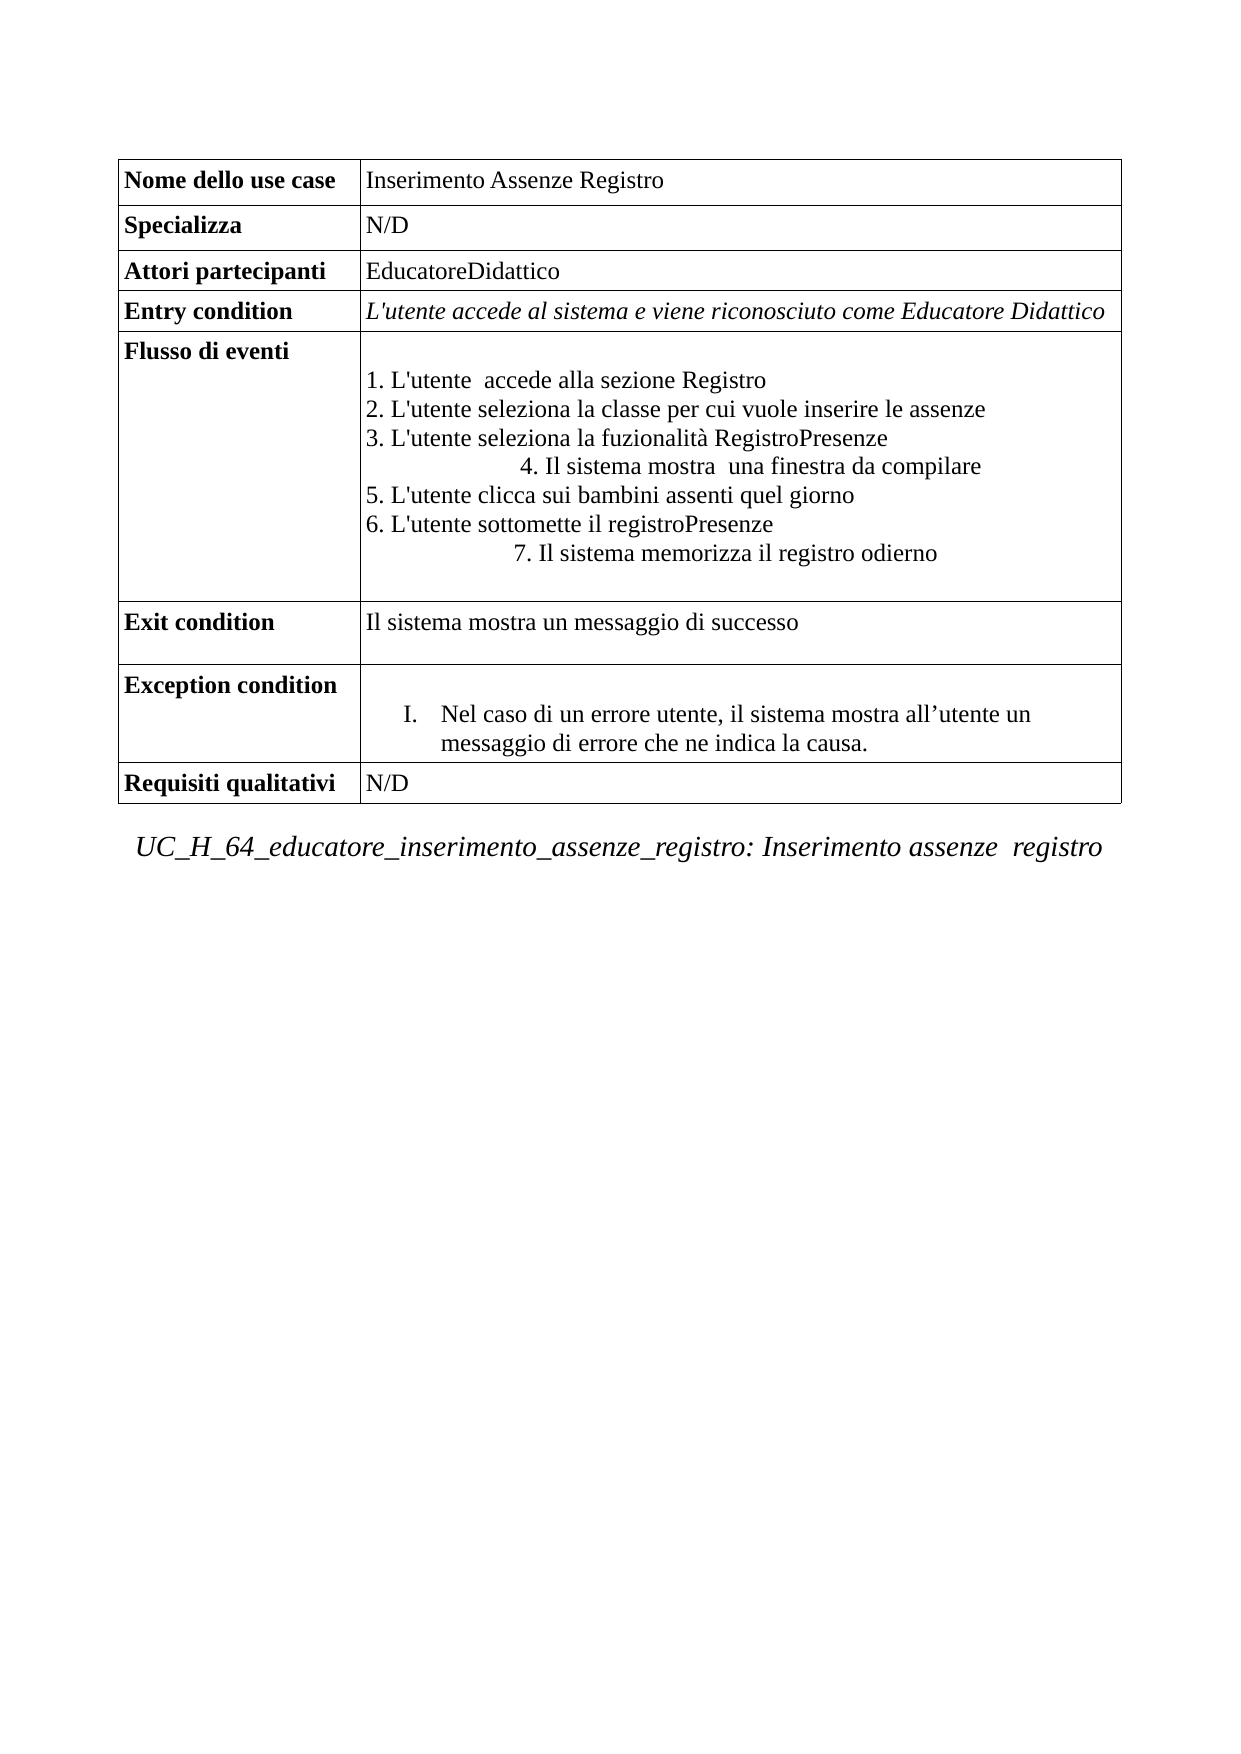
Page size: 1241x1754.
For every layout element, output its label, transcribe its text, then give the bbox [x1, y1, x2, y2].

table_cell L'utente accede al sistema e viene riconosciuto come Educatore Didattico [361, 291, 1121, 331]
table_cell Nel caso di un errore utente, il sistema mostra all’utente un messaggio di errore che ne indica la causa. [361, 665, 1121, 762]
table_cell L'utente accede alla sezione Registro L'utente seleziona la classe per cui vuole inserire le assenze L'utente seleziona la fuzionalità RegistroPresenze Il sistema mostra una finestra da compilare L'utente clicca sui bambini assenti quel giorno L'utente sottomette il registroPresenze Il sistema memorizza il registro odierno [361, 332, 1121, 601]
table_cell Il sistema mostra un messaggio di successo [361, 602, 1121, 664]
table_cell N/D [361, 763, 1121, 802]
text UC_H_64_educatore_inserimento_assenze_registro: Inserimento assenze registro [118, 829, 1122, 862]
table_cell Specializza [119, 206, 360, 250]
table_cell EducatoreDidattico [361, 251, 1121, 290]
table_header Nome dello use case [119, 160, 360, 205]
table_cell Flusso di eventi [119, 332, 360, 601]
table_cell Exit condition [119, 602, 360, 664]
table_cell Attori partecipanti [119, 251, 360, 290]
table_cell Entry condition [119, 291, 360, 331]
table_cell Requisiti qualitativi [119, 763, 360, 802]
table_cell N/D [361, 206, 1121, 250]
table_cell Exception condition [119, 665, 360, 762]
table_header Inserimento Assenze Registro [361, 160, 1121, 205]
